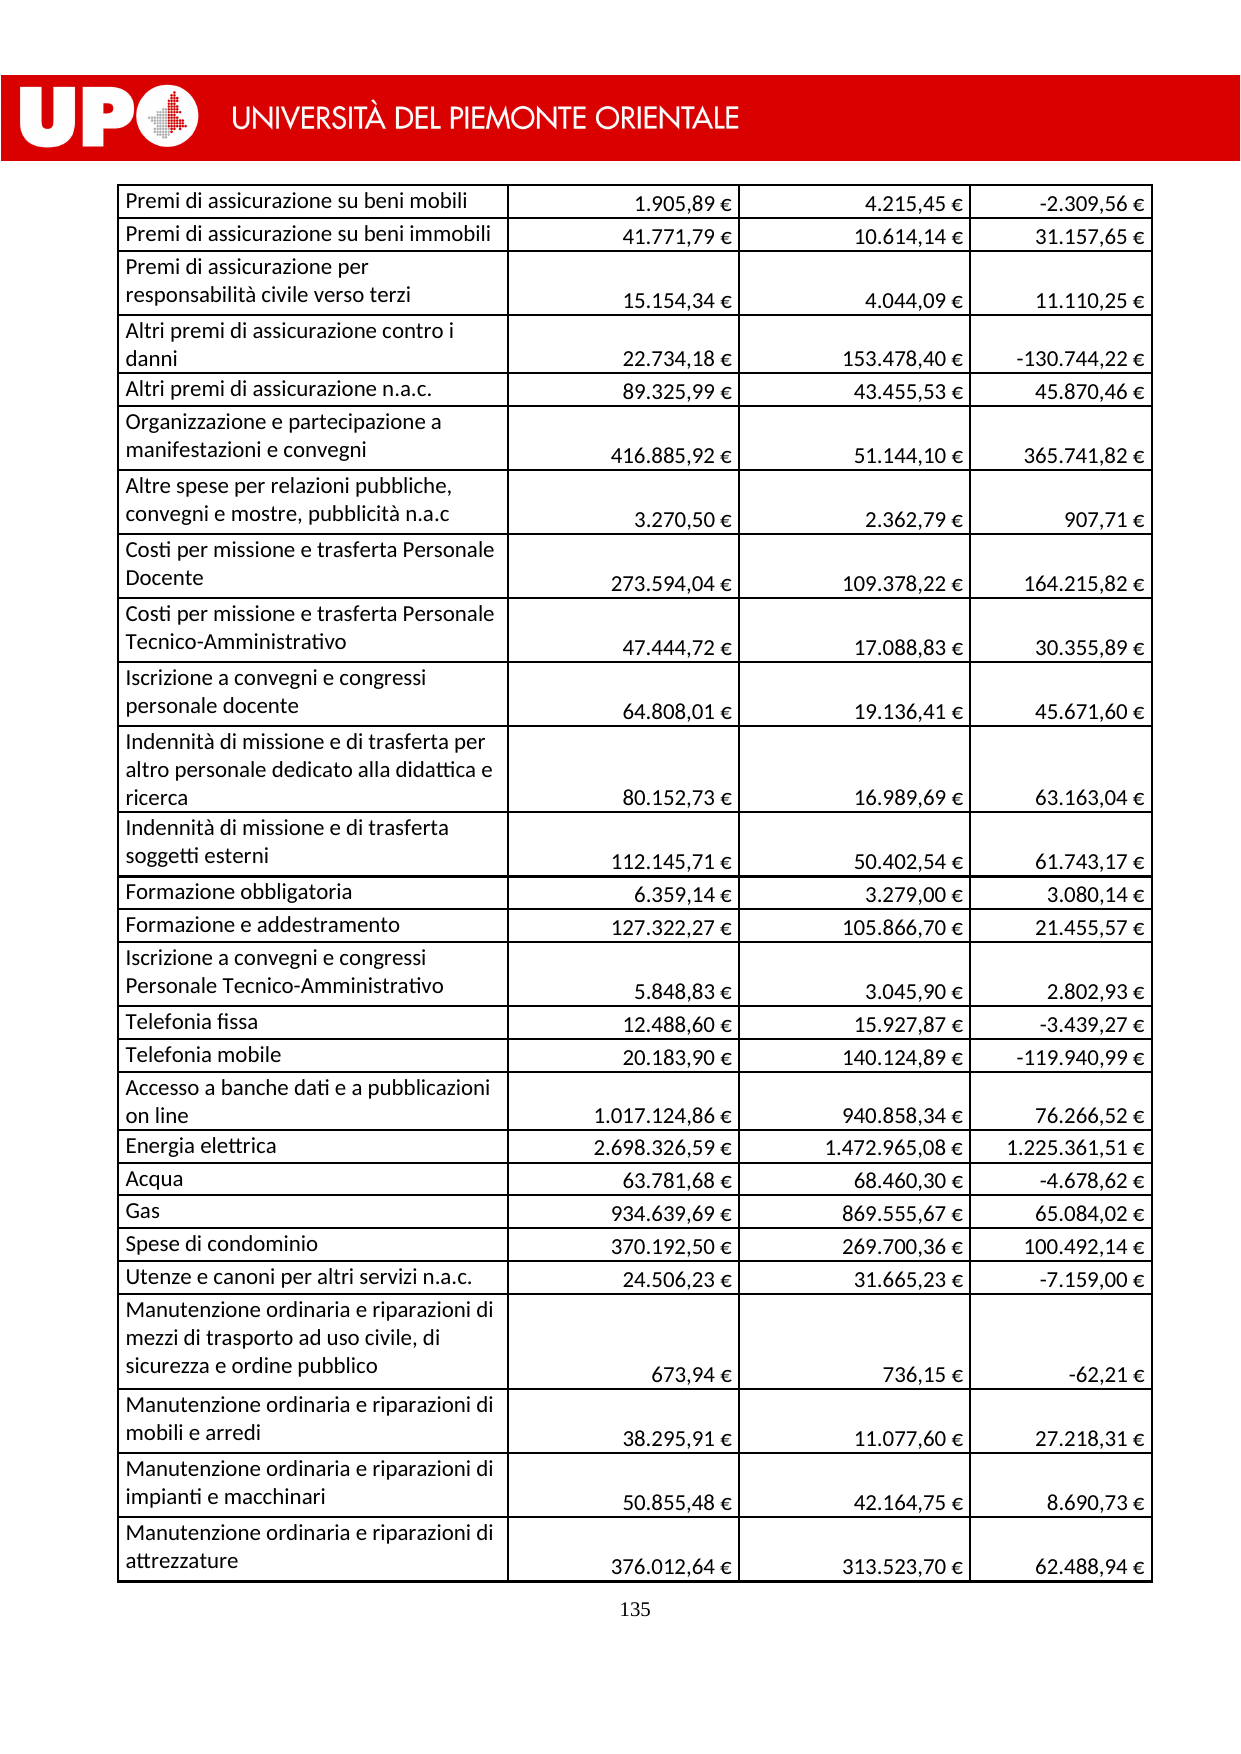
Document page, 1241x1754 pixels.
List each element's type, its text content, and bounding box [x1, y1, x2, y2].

table_cell 416.885,92 € [509, 407, 738, 469]
table_cell 112.145,71 € [509, 813, 738, 875]
table_cell 17.088,83 € [740, 599, 969, 661]
table_cell 38.295,91 € [509, 1390, 738, 1452]
table_cell Indennità di missione e di trasferta per altro personale dedicato alla didattica e ricerca [119, 727, 507, 811]
table_cell Spese di condominio [119, 1229, 507, 1260]
table_cell 41.771,79 € [509, 219, 738, 250]
table_cell 934.639,69 € [509, 1196, 738, 1227]
table_cell 65.084,02 € [971, 1196, 1151, 1227]
table_cell Premi di assicurazione per responsabilità civile verso terzi [119, 252, 507, 314]
table_cell 3.270,50 € [509, 471, 738, 533]
table_cell 269.700,36 € [740, 1229, 969, 1260]
table_cell Manutenzione ordinaria e riparazioni di mobili e arredi [119, 1390, 507, 1452]
table_cell 42.164,75 € [740, 1454, 969, 1516]
table_cell 4.044,09 € [740, 252, 969, 314]
table_cell 15.154,34 € [509, 252, 738, 314]
table_cell Energia elettrica [119, 1131, 507, 1162]
table_cell 164.215,82 € [971, 535, 1151, 597]
table_cell Gas [119, 1196, 507, 1227]
table_cell Altre spese per relazioni pubbliche, convegni e mostre, pubblicità n.a.c [119, 471, 507, 533]
table_cell 140.124,89 € [740, 1040, 969, 1071]
table_cell 50.402,54 € [740, 813, 969, 875]
table_cell 2.362,79 € [740, 471, 969, 533]
table_cell Altri premi di assicurazione contro i danni [119, 316, 507, 372]
table_cell -2.309,56 € [971, 186, 1151, 217]
table_cell 1.472.965,08 € [740, 1131, 969, 1162]
table_cell 27.218,31 € [971, 1390, 1151, 1452]
table_cell 5.848,83 € [509, 943, 738, 1005]
table_cell 10.614,14 € [740, 219, 969, 250]
table_cell 63.163,04 € [971, 727, 1151, 811]
table_cell 12.488,60 € [509, 1007, 738, 1038]
table_cell 64.808,01 € [509, 663, 738, 725]
table_cell 127.322,27 € [509, 910, 738, 941]
table_cell Premi di assicurazione su beni immobili [119, 219, 507, 250]
table_cell 105.866,70 € [740, 910, 969, 941]
table_cell Manutenzione ordinaria e riparazioni di mezzi di trasporto ad uso civile, di sicurezza e ordine pubblico [119, 1295, 507, 1388]
table_cell 89.325,99 € [509, 374, 738, 405]
table_cell 376.012,64 € [509, 1518, 738, 1580]
table_cell 365.741,82 € [971, 407, 1151, 469]
table_cell 313.523,70 € [740, 1518, 969, 1580]
table_cell 62.488,94 € [971, 1518, 1151, 1580]
table_cell 61.743,17 € [971, 813, 1151, 875]
table_cell 43.455,53 € [740, 374, 969, 405]
table_cell Telefonia mobile [119, 1040, 507, 1071]
table_cell Iscrizione a convegni e congressi Personale Tecnico-Amministrativo [119, 943, 507, 1005]
table_cell 907,71 € [971, 471, 1151, 533]
table_cell 15.927,87 € [740, 1007, 969, 1038]
table_cell Indennità di missione e di trasferta soggetti esterni [119, 813, 507, 875]
table_cell 50.855,48 € [509, 1454, 738, 1516]
table_cell Manutenzione ordinaria e riparazioni di attrezzature [119, 1518, 507, 1580]
table_cell 673,94 € [509, 1295, 738, 1388]
table_cell 80.152,73 € [509, 727, 738, 811]
table_cell 19.136,41 € [740, 663, 969, 725]
table_cell 1.905,89 € [509, 186, 738, 217]
table_cell 3.080,14 € [971, 878, 1151, 908]
table_cell 45.671,60 € [971, 663, 1151, 725]
table_cell Manutenzione ordinaria e riparazioni di impianti e macchinari [119, 1454, 507, 1516]
table_cell 3.279,00 € [740, 878, 969, 908]
table_cell 76.266,52 € [971, 1073, 1151, 1129]
table_cell 63.781,68 € [509, 1164, 738, 1194]
table_cell Organizzazione e partecipazione a manifestazioni e convegni [119, 407, 507, 469]
table_cell Premi di assicurazione su beni mobili [119, 186, 507, 217]
table_cell 11.077,60 € [740, 1390, 969, 1452]
table_cell 45.870,46 € [971, 374, 1151, 405]
table_cell 940.858,34 € [740, 1073, 969, 1129]
table_cell 21.455,57 € [971, 910, 1151, 941]
table_cell 2.698.326,59 € [509, 1131, 738, 1162]
table_cell Iscrizione a convegni e congressi personale docente [119, 663, 507, 725]
table_cell Altri premi di assicurazione n.a.c. [119, 374, 507, 405]
table_cell -119.940,99 € [971, 1040, 1151, 1071]
table_cell 273.594,04 € [509, 535, 738, 597]
table_cell 22.734,18 € [509, 316, 738, 372]
table_cell 24.506,23 € [509, 1262, 738, 1293]
table_cell 4.215,45 € [740, 186, 969, 217]
table_cell 2.802,93 € [971, 943, 1151, 1005]
table_cell 100.492,14 € [971, 1229, 1151, 1260]
table_cell Costi per missione e trasferta Personale Tecnico-Amministrativo [119, 599, 507, 661]
table_cell 30.355,89 € [971, 599, 1151, 661]
table_cell 109.378,22 € [740, 535, 969, 597]
table_cell 8.690,73 € [971, 1454, 1151, 1516]
table_cell Formazione obbligatoria [119, 878, 507, 908]
table_cell 869.555,67 € [740, 1196, 969, 1227]
table_cell 68.460,30 € [740, 1164, 969, 1194]
table_cell 11.110,25 € [971, 252, 1151, 314]
table_cell Costi per missione e trasferta Personale Docente [119, 535, 507, 597]
table_cell 51.144,10 € [740, 407, 969, 469]
table_cell 31.157,65 € [971, 219, 1151, 250]
table_cell -62,21 € [971, 1295, 1151, 1388]
table_cell -130.744,22 € [971, 316, 1151, 372]
table_cell 47.444,72 € [509, 599, 738, 661]
table_cell -4.678,62 € [971, 1164, 1151, 1194]
table_cell 6.359,14 € [509, 878, 738, 908]
table_cell 3.045,90 € [740, 943, 969, 1005]
table_cell 1.017.124,86 € [509, 1073, 738, 1129]
table_cell -7.159,00 € [971, 1262, 1151, 1293]
table_cell -3.439,27 € [971, 1007, 1151, 1038]
table_cell 16.989,69 € [740, 727, 969, 811]
table_cell Formazione e addestramento [119, 910, 507, 941]
table_cell 31.665,23 € [740, 1262, 969, 1293]
table_cell 20.183,90 € [509, 1040, 738, 1071]
table_cell Accesso a banche dati e a pubblicazioni on line [119, 1073, 507, 1129]
table_cell 1.225.361,51 € [971, 1131, 1151, 1162]
table_cell Telefonia fissa [119, 1007, 507, 1038]
table_cell 153.478,40 € [740, 316, 969, 372]
table_cell 736,15 € [740, 1295, 969, 1388]
table_cell 370.192,50 € [509, 1229, 738, 1260]
table_cell Utenze e canoni per altri servizi n.a.c. [119, 1262, 507, 1293]
table_cell Acqua [119, 1164, 507, 1194]
